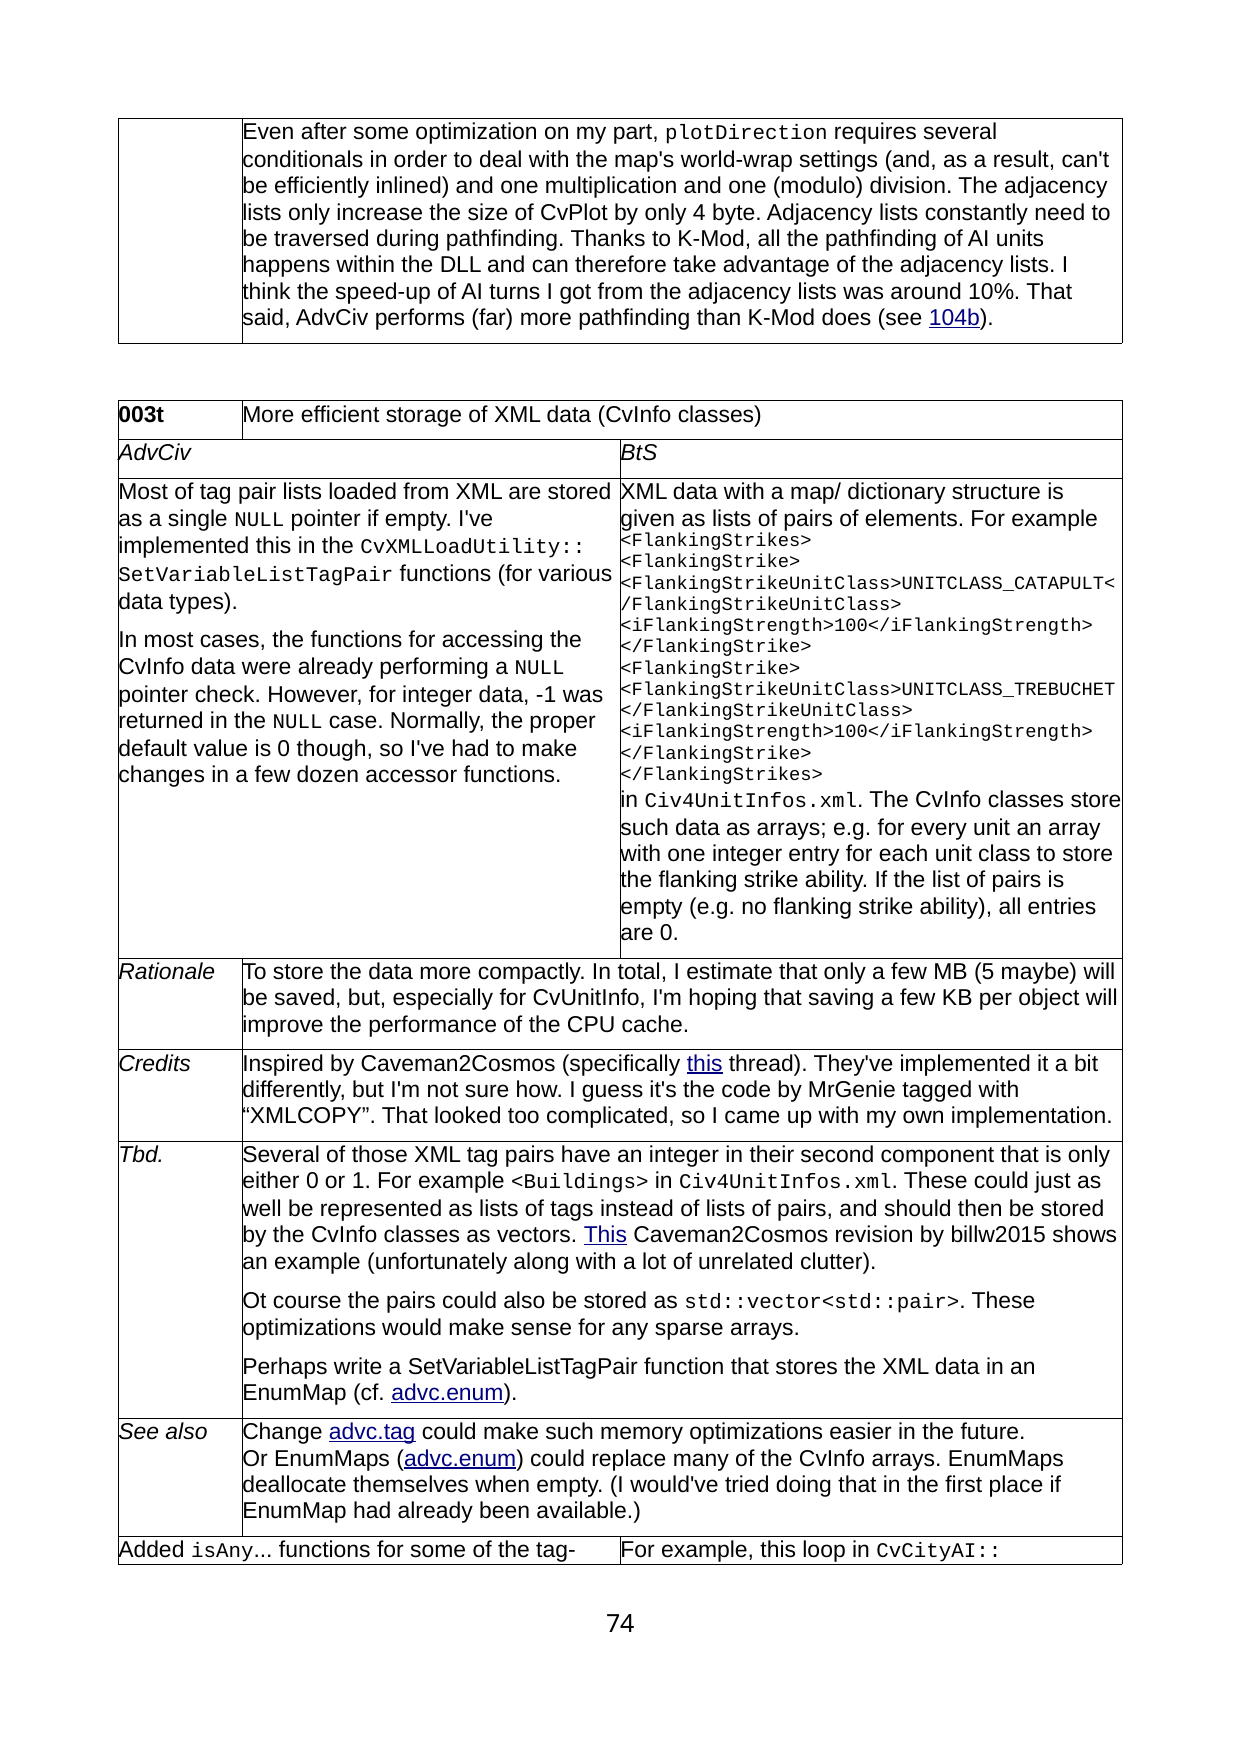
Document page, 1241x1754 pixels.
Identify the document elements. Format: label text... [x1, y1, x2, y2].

table_cell BtS [621, 440, 1122, 478]
table_cell XML data with a map/ dictionary structure is given as lists of pairs of elements. For example <FlankingStrikes> <FlankingStrike> <FlankingStrikeUnitClass>UNITCLASS_CATAPULT</FlankingStrikeUnitClass> <iFlankingStrength>100</iFlankingStrength> </FlankingStrike> <FlankingStrike> <FlankingStrikeUnitClass>UNITCLASS_TREBUCHET</FlankingStrikeUnitClass> <iFlankingStrength>100</iFlankingStrength> </FlankingStrike> </FlankingStrikes> in Civ4UnitInfos.xml. The CvInfo classes store such data as arrays; e.g. for every unit an array with one integer entry for each unit class to store the flanking strike ability. If the list of pairs is empty (e.g. no flanking strike ability), all entries are 0. [621, 479, 1122, 958]
table_header More efficient storage of XML data (CvInfo classes) [243, 401, 1122, 439]
table_cell To store the data more compactly. In total, I estimate that only a few MB (5 maybe) will be saved, but, especially for CvUnitInfo, I'm hoping that saving a few KB per object will improve the performance of the CPU cache. [243, 959, 1122, 1049]
table_cell For example, this loop in CvCityAI:: [621, 1537, 1122, 1564]
table_cell Inspired by Caveman2Cosmos (specifically this thread). They've implemented it a bit differently, but I'm not sure how. I guess it's the code by MrGenie tagged with “XMLCOPY”. That looked too complicated, so I came up with my own implementation. [243, 1050, 1122, 1141]
table_cell See also [119, 1419, 242, 1536]
table_cell Credits [119, 1050, 242, 1141]
table_cell Several of those XML tag pairs have an integer in their second component that is only either 0 or 1. For example <Buildings> in Civ4UnitInfos.xml. These could just as well be represented as lists of tags instead of lists of pairs, and should then be stored by the CvInfo classes as vectors. This Caveman2Cosmos revision by billw2015 shows an example (unfortunately along with a lot of unrelated clutter). Ot course the pairs could also be stored as std::vector<std::pair>. These optimizations would make sense for any sparse arrays. Perhaps write a SetVariableListTagPair function that stores the XML data in an EnumMap (cf. advc.enum). [243, 1142, 1122, 1418]
table_cell Tbd. [119, 1142, 242, 1418]
table_cell Most of tag pair lists loaded from XML are stored as a single NULL pointer if empty. I've implemented this in the CvXMLLoadUtility:: SetVariableListTagPair functions (for various data types). In most cases, the functions for accessing the CvInfo data were already performing a NULL pointer check. However, for integer data, -1 was returned in the NULL case. Normally, the proper default value is 0 though, so I've had to make changes in a few dozen accessor functions. [119, 479, 620, 958]
table_cell Rationale [119, 959, 242, 1049]
table_cell Change advc.tag could make such memory optimizations easier in the future. Or EnumMaps (advc.enum) could replace many of the CvInfo arrays. EnumMaps deallocate themselves when empty. (I would've tried doing that in the first place if EnumMap had already been available.) [243, 1419, 1122, 1536]
table_cell Even after some optimization on my part, plotDirection requires several conditionals in order to deal with the map's world-wrap settings (and, as a result, can't be efficiently inlined) and one multiplication and one (modulo) division. The adjacency lists only increase the size of CvPlot by only 4 byte. Adjacency lists constantly need to be traversed during pathfinding. Thanks to K-Mod, all the pathfinding of AI units happens within the DLL and can therefore take advantage of the adjacency lists. I think the speed-up of AI turns I got from the adjacency lists was around 10%. That said, AdvCiv performs (far) more pathfinding than K-Mod does (see 104b). [243, 119, 1122, 343]
table_cell Added isAny... functions for some of the tag- [119, 1537, 620, 1564]
table_cell [119, 119, 242, 343]
table_header 003t [119, 401, 242, 439]
table_cell AdvCiv [119, 440, 620, 478]
